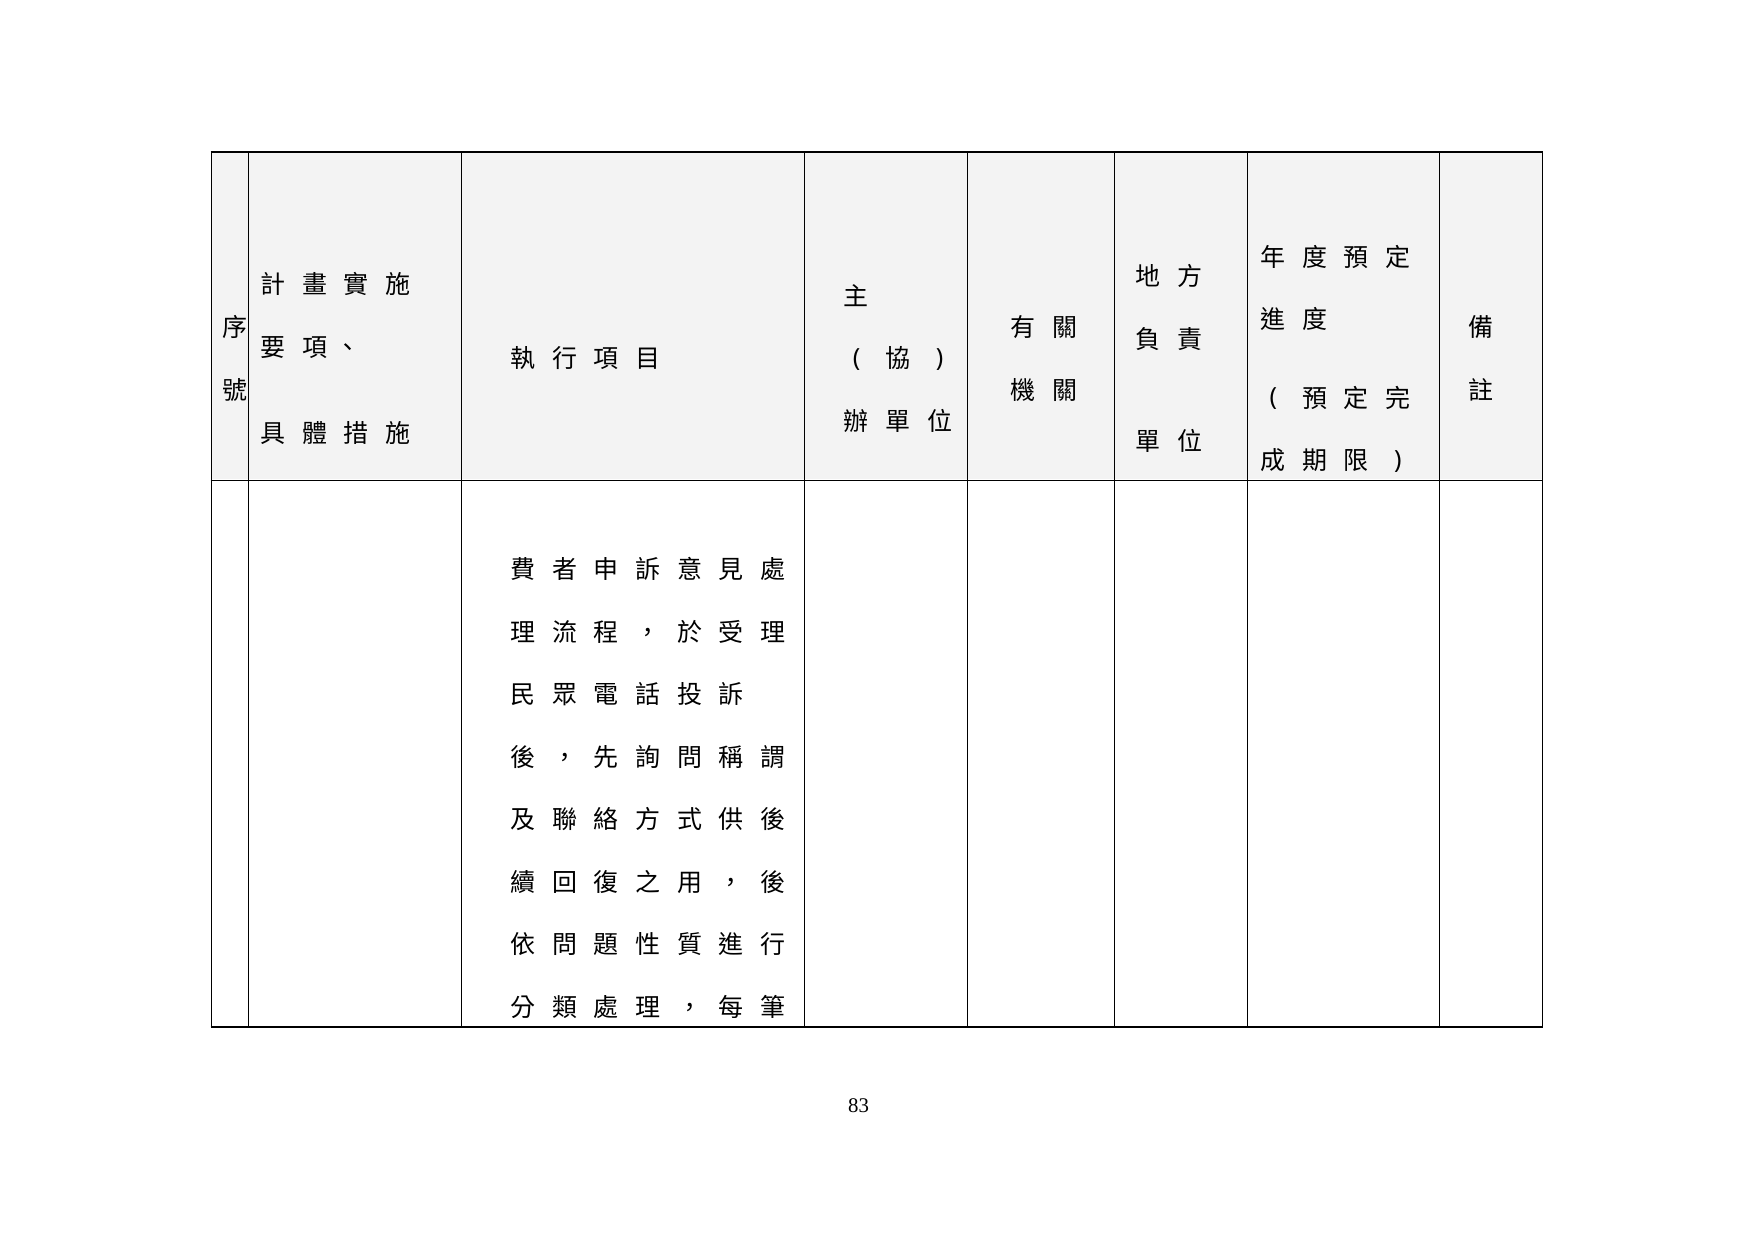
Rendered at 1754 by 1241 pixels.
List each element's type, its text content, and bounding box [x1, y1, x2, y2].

table_cell [805, 481, 967, 1026]
table_header 序號 [212, 153, 248, 479]
table_cell [212, 481, 248, 1026]
table_header 年度預定進度 (預定完成期限) [1248, 153, 1439, 479]
table_header 地方負責 單位 [1115, 153, 1247, 479]
table_header 主(協)辦單位 [805, 153, 967, 479]
table_cell [1440, 481, 1542, 1026]
table_cell [1115, 481, 1247, 1026]
table_cell [968, 481, 1114, 1026]
table_cell 費者申訴意見處理流程，於受理民眾電話投訴後，先詢問稱謂及聯絡方式供後續回復之用，後依問題性質進行分類處理，每筆 [462, 481, 804, 1026]
table_cell [249, 481, 461, 1026]
table_header 備註 [1440, 153, 1542, 479]
table_header 有關機關 [968, 153, 1114, 479]
table_cell [1248, 481, 1439, 1026]
table_header 計畫實施要項、 具體措施 [249, 153, 461, 479]
table_header 執行項目 [462, 153, 804, 479]
